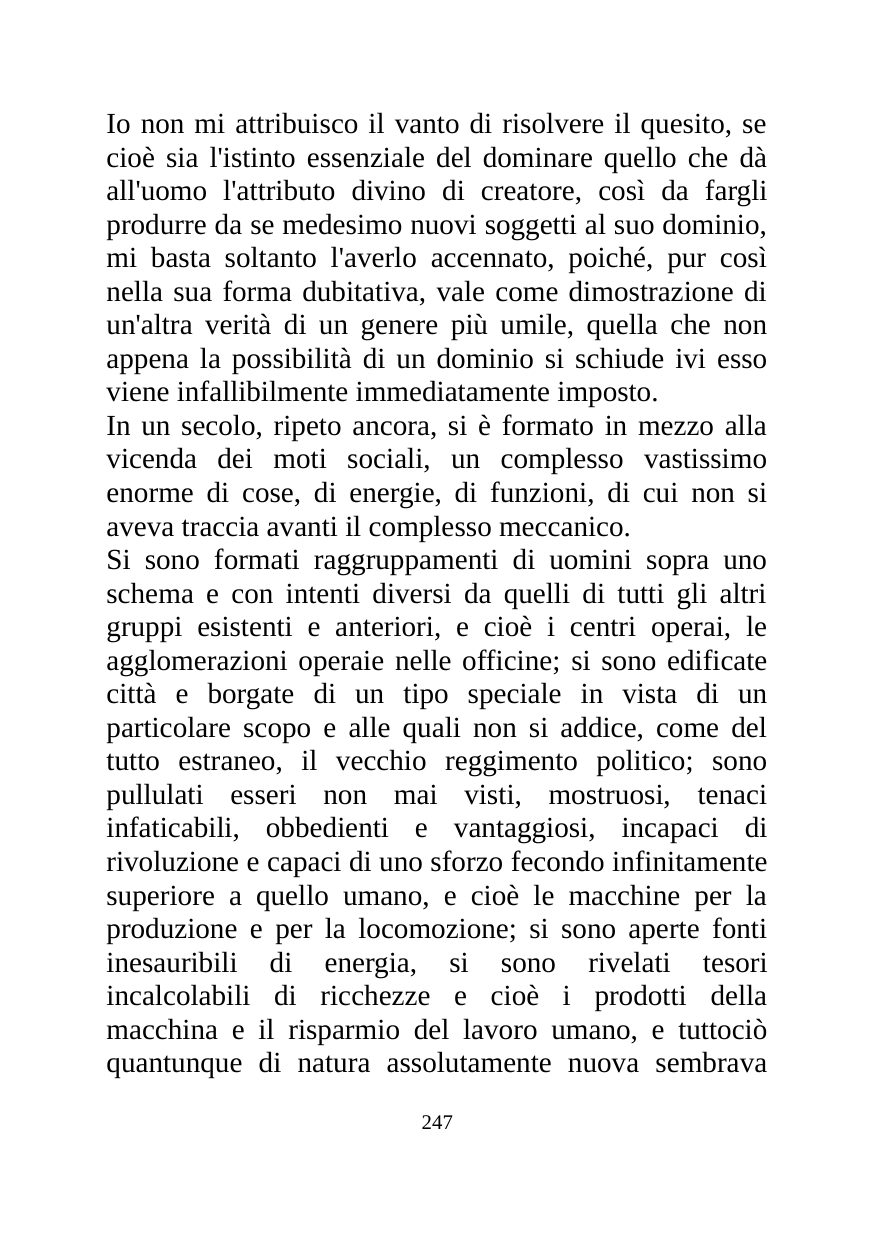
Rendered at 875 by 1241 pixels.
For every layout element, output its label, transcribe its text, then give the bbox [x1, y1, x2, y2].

text Io non mi attribuisco il vanto di risolvere il quesito, se cioè sia l'istinto essenziale del dominare quello che dà all'uomo l'attributo divino di creatore, così da fargli produrre da se medesimo nuovi soggetti al suo dominio, mi basta soltanto l'averlo accennato, poiché, pur così nella sua forma dubitativa, vale come dimostrazione di un'altra verità di un genere più umile, quella che non appena la possibilità di un dominio si schiude ivi esso viene infallibilmente immediatamente imposto. [106, 106, 768, 408]
text Si sono formati raggruppamenti di uomini sopra uno schema e con intenti diversi da quelli di tutti gli altri gruppi esistenti e anteriori, e cioè i centri operai, le agglomerazioni operaie nelle officine; si sono edificate città e borgate di un tipo speciale in vista di un particolare scopo e alle quali non si addice, come del tutto estraneo, il vecchio reggimento politico; sono pullulati esseri non mai visti, mostruosi, tenaci infaticabili, obbedienti e vantaggiosi, incapaci di rivoluzione e capaci di uno sforzo fecondo infinitamente superiore a quello umano, e cioè le macchine per la produzione e per la locomozione; si sono aperte fonti inesauribili di energia, si sono rivelati tesori incalcolabili di ricchezze e cioè i prodotti della macchina e il risparmio del lavoro umano, e tuttociò quantunque di natura assolutamente nuova sembrava [106, 542, 768, 1079]
text In un secolo, ripeto ancora, si è formato in mezzo alla vicenda dei moti sociali, un complesso vastissimo enorme di cose, di energie, di funzioni, di cui non si aveva traccia avanti il complesso meccanico. [106, 408, 768, 542]
